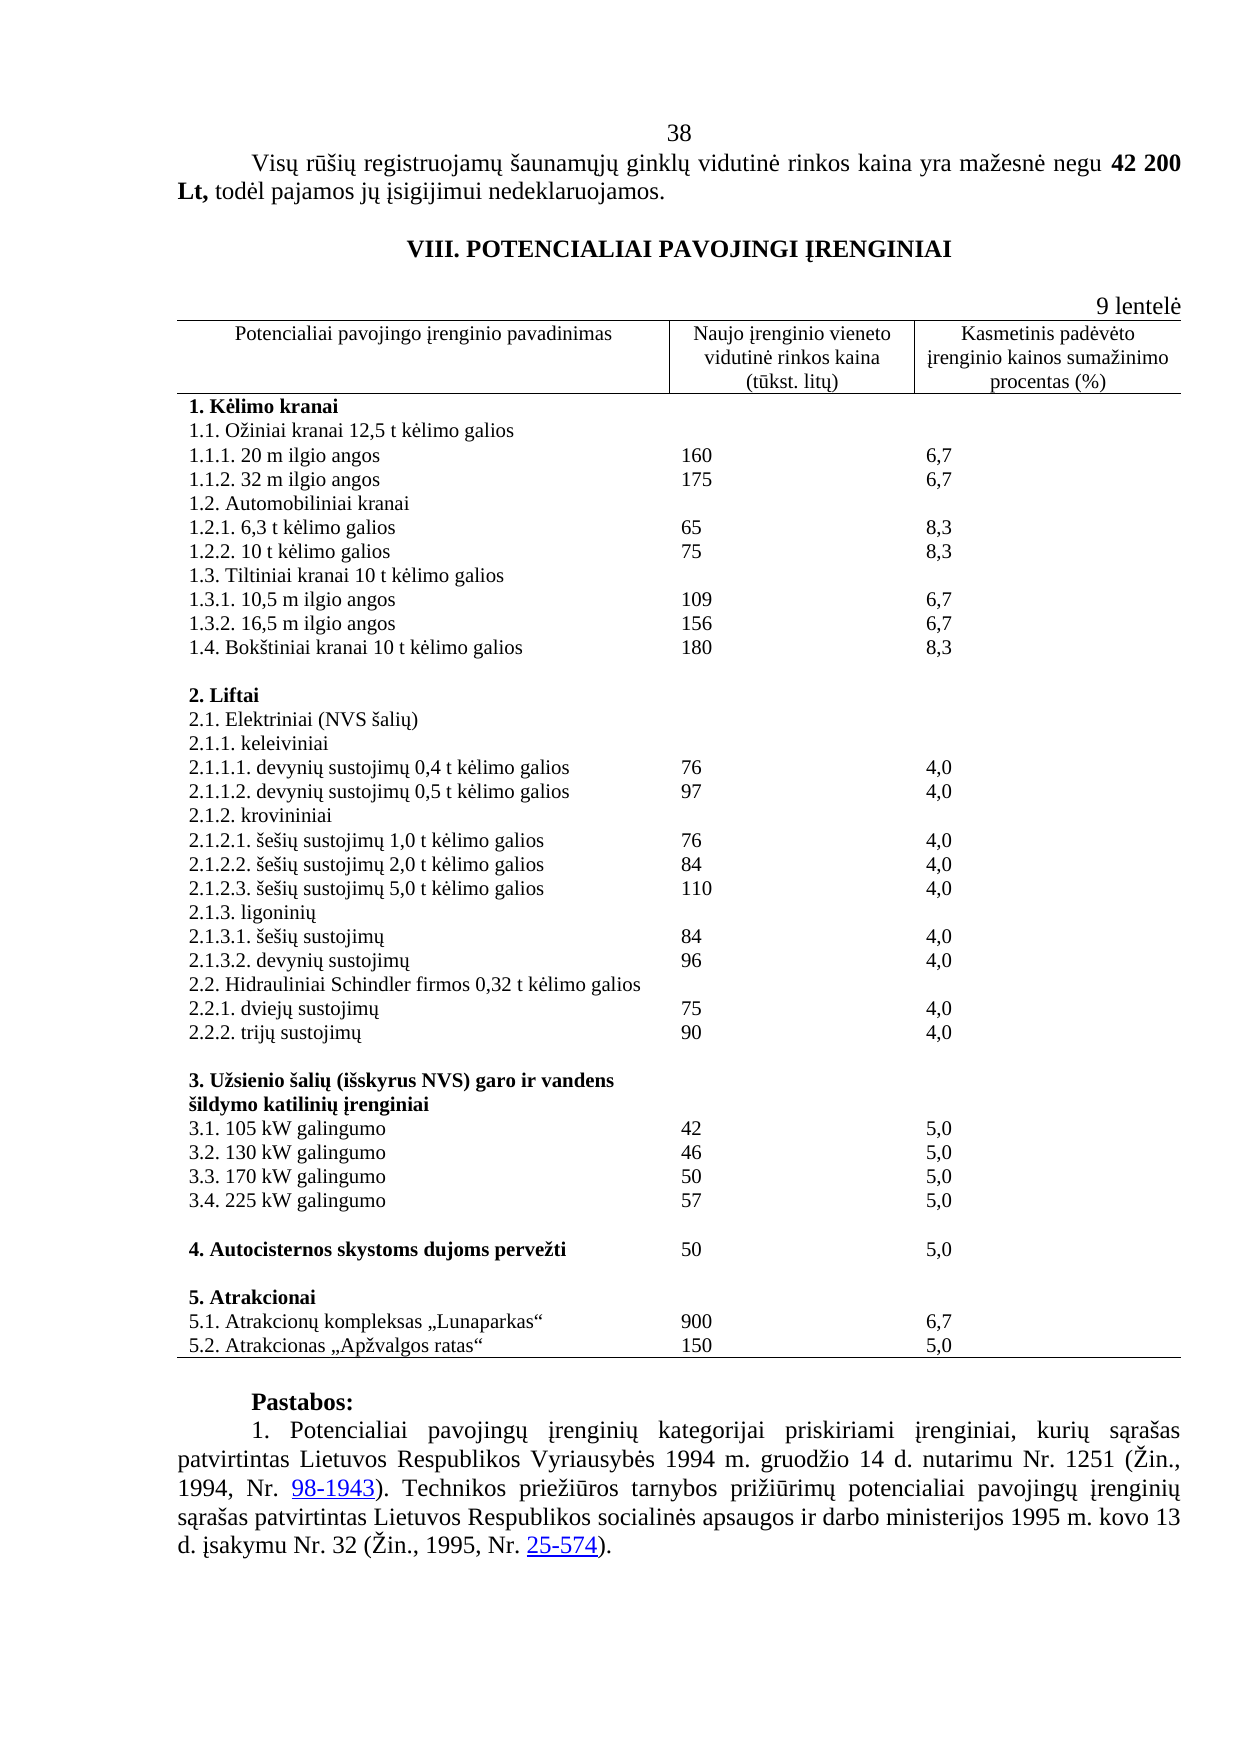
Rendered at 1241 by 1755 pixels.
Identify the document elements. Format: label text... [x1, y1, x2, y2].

table_cell 2.1. Elektriniai (NVS šalių) [177, 707, 669, 731]
table_cell [177, 1044, 669, 1068]
table_cell [915, 394, 1181, 418]
table_cell 8,3 [915, 515, 1181, 539]
table_cell 5.1. Atrakcionų kompleksas „Lunaparkas“ [177, 1309, 669, 1333]
table_header Naujo įrenginio vieneto vidutinė rinkos kaina (tūkst. litų) [670, 321, 914, 393]
table_cell [670, 491, 914, 515]
table_cell 4,0 [915, 852, 1181, 876]
text 9 lentelė [177, 291, 1181, 320]
table_cell 90 [670, 1020, 914, 1044]
table_cell [670, 900, 914, 924]
table_cell 4,0 [915, 996, 1181, 1020]
table_cell 1.2. Automobiliniai kranai [177, 491, 669, 515]
table_cell 50 [670, 1164, 914, 1188]
table_cell 6,7 [915, 443, 1181, 467]
table_cell 5,0 [915, 1116, 1181, 1140]
table_cell [670, 683, 914, 707]
table_cell [670, 1044, 914, 1068]
table_cell 156 [670, 611, 914, 635]
table_cell 5,0 [915, 1237, 1181, 1261]
table_cell [670, 731, 914, 755]
table_cell 5. Atrakcionai [177, 1285, 669, 1309]
table_cell [915, 731, 1181, 755]
table_cell [177, 1213, 669, 1237]
table_cell [670, 1285, 914, 1309]
text Visų rūšių registruojamų šaunamųjų ginklų vidutinė rinkos kaina yra mažesnė negu 42 200 Lt, todėl pajamos jų įsigijimui nedeklaruojamos. [177, 148, 1181, 205]
table_cell 1.2.1. 6,3 t kėlimo galios [177, 515, 669, 539]
table_cell 1.4. Bokštiniai kranai 10 t kėlimo galios [177, 635, 669, 659]
table_cell 2.1.1.1. devynių sustojimų 0,4 t kėlimo galios [177, 755, 669, 779]
table_cell 50 [670, 1237, 914, 1261]
table_cell 96 [670, 948, 914, 972]
table_header Kasmetinis padėvėto įrenginio kainos sumažinimo procentas (%) [915, 321, 1181, 393]
table_cell 4. Autocisternos skystoms dujoms pervežti [177, 1237, 669, 1261]
table_cell [177, 1261, 669, 1285]
table_cell 109 [670, 587, 914, 611]
table_cell 57 [670, 1189, 914, 1212]
table_cell 2.1.1.2. devynių sustojimų 0,5 t kėlimo galios [177, 779, 669, 803]
table_cell 97 [670, 779, 914, 803]
table_cell [670, 563, 914, 587]
table_cell 75 [670, 539, 914, 563]
table_cell [915, 1068, 1181, 1116]
table_cell 6,7 [915, 1309, 1181, 1333]
table_cell [915, 491, 1181, 515]
table_cell [670, 1068, 914, 1116]
table_cell 3.2. 130 kW galingumo [177, 1140, 669, 1164]
table_cell 180 [670, 635, 914, 659]
table_cell [670, 707, 914, 731]
text 1. Potencialiai pavojingų įrenginių kategorijai priskiriami įrenginiai, kurių sąrašas patvirtintas Lietuvos Respublikos Vyriausybės 1994 m. gruodžio 14 d. nutarimu Nr. 1251 (Žin., 1994, Nr. 98-1943). Technikos priežiūros tarnybos prižiūrimų potencialiai pavojingų įrenginių sąrašas patvirtintas Lietuvos Respublikos socialinės apsaugos ir darbo ministerijos 1995 m. kovo 13 d. įsakymu Nr. 32 (Žin., 1995, Nr. 25-574). [177, 1415, 1181, 1559]
table_cell [915, 972, 1181, 996]
table_cell [915, 1044, 1181, 1068]
table_cell 8,3 [915, 539, 1181, 563]
table_cell 4,0 [915, 1020, 1181, 1044]
table_cell 3.1. 105 kW galingumo [177, 1116, 669, 1140]
table_cell 2. Liftai [177, 683, 669, 707]
table_cell 4,0 [915, 948, 1181, 972]
table_cell 42 [670, 1116, 914, 1140]
table_cell 1.3. Tiltiniai kranai 10 t kėlimo galios [177, 563, 669, 587]
table_cell 1. Kėlimo kranai [177, 394, 669, 418]
table_cell 5,0 [915, 1164, 1181, 1188]
table_cell 76 [670, 755, 914, 779]
table_cell 6,7 [915, 467, 1181, 491]
table_cell 110 [670, 876, 914, 900]
table_cell [915, 683, 1181, 707]
table_cell 84 [670, 924, 914, 948]
table_cell 3.4. 225 kW galingumo [177, 1189, 669, 1212]
table_cell 46 [670, 1140, 914, 1164]
table_cell [915, 419, 1181, 442]
text Pastabos: [177, 1387, 1181, 1415]
table_cell 2.1.3.1. šešių sustojimų [177, 924, 669, 948]
table_cell [670, 1261, 914, 1285]
table_cell [915, 563, 1181, 587]
table_cell 2.1.1. keleiviniai [177, 731, 669, 755]
table_cell 1.1. Ožiniai kranai 12,5 t kėlimo galios [177, 419, 669, 442]
table_cell 2.2. Hidrauliniai Schindler firmos 0,32 t kėlimo galios [177, 972, 669, 996]
table_cell 6,7 [915, 587, 1181, 611]
table_cell 2.2.2. trijų sustojimų [177, 1020, 669, 1044]
table_cell 75 [670, 996, 914, 1020]
table_cell [915, 659, 1181, 683]
table_cell 175 [670, 467, 914, 491]
table_cell [915, 1213, 1181, 1237]
table_header Potencialiai pavojingo įrenginio pavadinimas [177, 321, 669, 393]
table_cell 4,0 [915, 779, 1181, 803]
table_cell [915, 804, 1181, 827]
table_cell 3.3. 170 kW galingumo [177, 1164, 669, 1188]
table_cell 8,3 [915, 635, 1181, 659]
table_cell [915, 900, 1181, 924]
table_cell 4,0 [915, 755, 1181, 779]
table_cell 900 [670, 1309, 914, 1333]
text VIII. POTENCIALIAI PAVOJINGI ĮRENGINIAI [177, 234, 1181, 263]
table_cell 2.1.2.2. šešių sustojimų 2,0 t kėlimo galios [177, 852, 669, 876]
table_cell 84 [670, 852, 914, 876]
table_cell [670, 804, 914, 827]
table_cell 6,7 [915, 611, 1181, 635]
table_cell 4,0 [915, 828, 1181, 852]
table_cell 4,0 [915, 876, 1181, 900]
table_cell 3. Užsienio šalių (išskyrus NVS) garo ir vandens šildymo katilinių įrenginiai [177, 1068, 669, 1116]
table_cell 150 [670, 1333, 914, 1357]
table_cell [177, 659, 669, 683]
table_cell [670, 394, 914, 418]
table_cell [670, 1213, 914, 1237]
table_cell [670, 419, 914, 442]
table_cell 5,0 [915, 1333, 1181, 1357]
table_cell 2.1.3.2. devynių sustojimų [177, 948, 669, 972]
table_cell 1.3.1. 10,5 m ilgio angos [177, 587, 669, 611]
table_cell 76 [670, 828, 914, 852]
table_cell 1.3.2. 16,5 m ilgio angos [177, 611, 669, 635]
table_cell 65 [670, 515, 914, 539]
table_cell [915, 1261, 1181, 1285]
table_cell 5.2. Atrakcionas „Apžvalgos ratas“ [177, 1333, 669, 1357]
table_cell 160 [670, 443, 914, 467]
table_cell 1.2.2. 10 t kėlimo galios [177, 539, 669, 563]
table_cell 2.2.1. dviejų sustojimų [177, 996, 669, 1020]
table_cell 1.1.2. 32 m ilgio angos [177, 467, 669, 491]
table_cell 2.1.3. ligoninių [177, 900, 669, 924]
table_cell 2.1.2.1. šešių sustojimų 1,0 t kėlimo galios [177, 828, 669, 852]
table_cell 5,0 [915, 1189, 1181, 1212]
table_cell 5,0 [915, 1140, 1181, 1164]
table_cell [915, 1285, 1181, 1309]
table_cell [670, 659, 914, 683]
table_cell [670, 972, 914, 996]
table_cell 4,0 [915, 924, 1181, 948]
table_cell 2.1.2.3. šešių sustojimų 5,0 t kėlimo galios [177, 876, 669, 900]
table_cell 1.1.1. 20 m ilgio angos [177, 443, 669, 467]
table_cell 2.1.2. krovininiai [177, 804, 669, 827]
table_cell [915, 707, 1181, 731]
